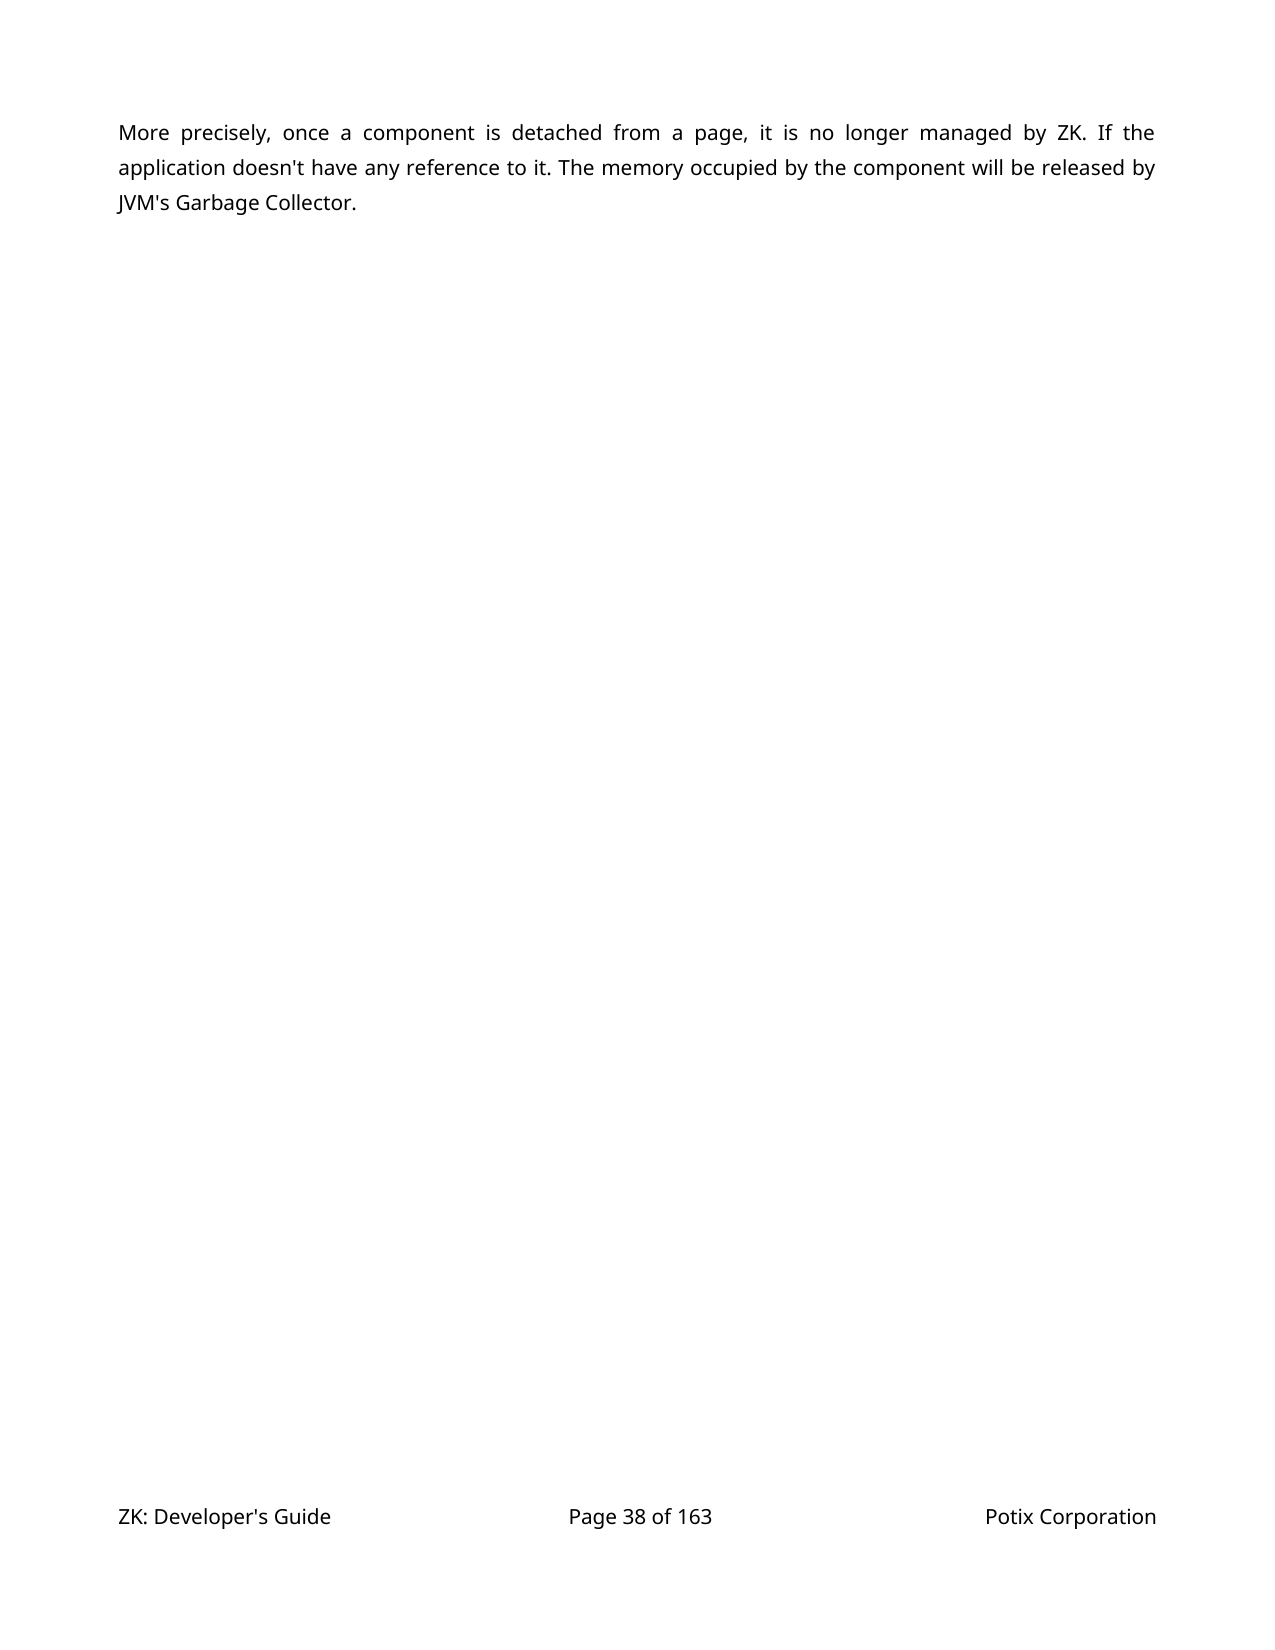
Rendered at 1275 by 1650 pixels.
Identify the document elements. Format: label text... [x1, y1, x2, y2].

text More precisely, once a component is detached from a page, it is no longer managed by ZK. If the application doesn't have any reference to it. The memory occupied by the component will be released by JVM's Garbage Collector. [118, 118, 1157, 217]
